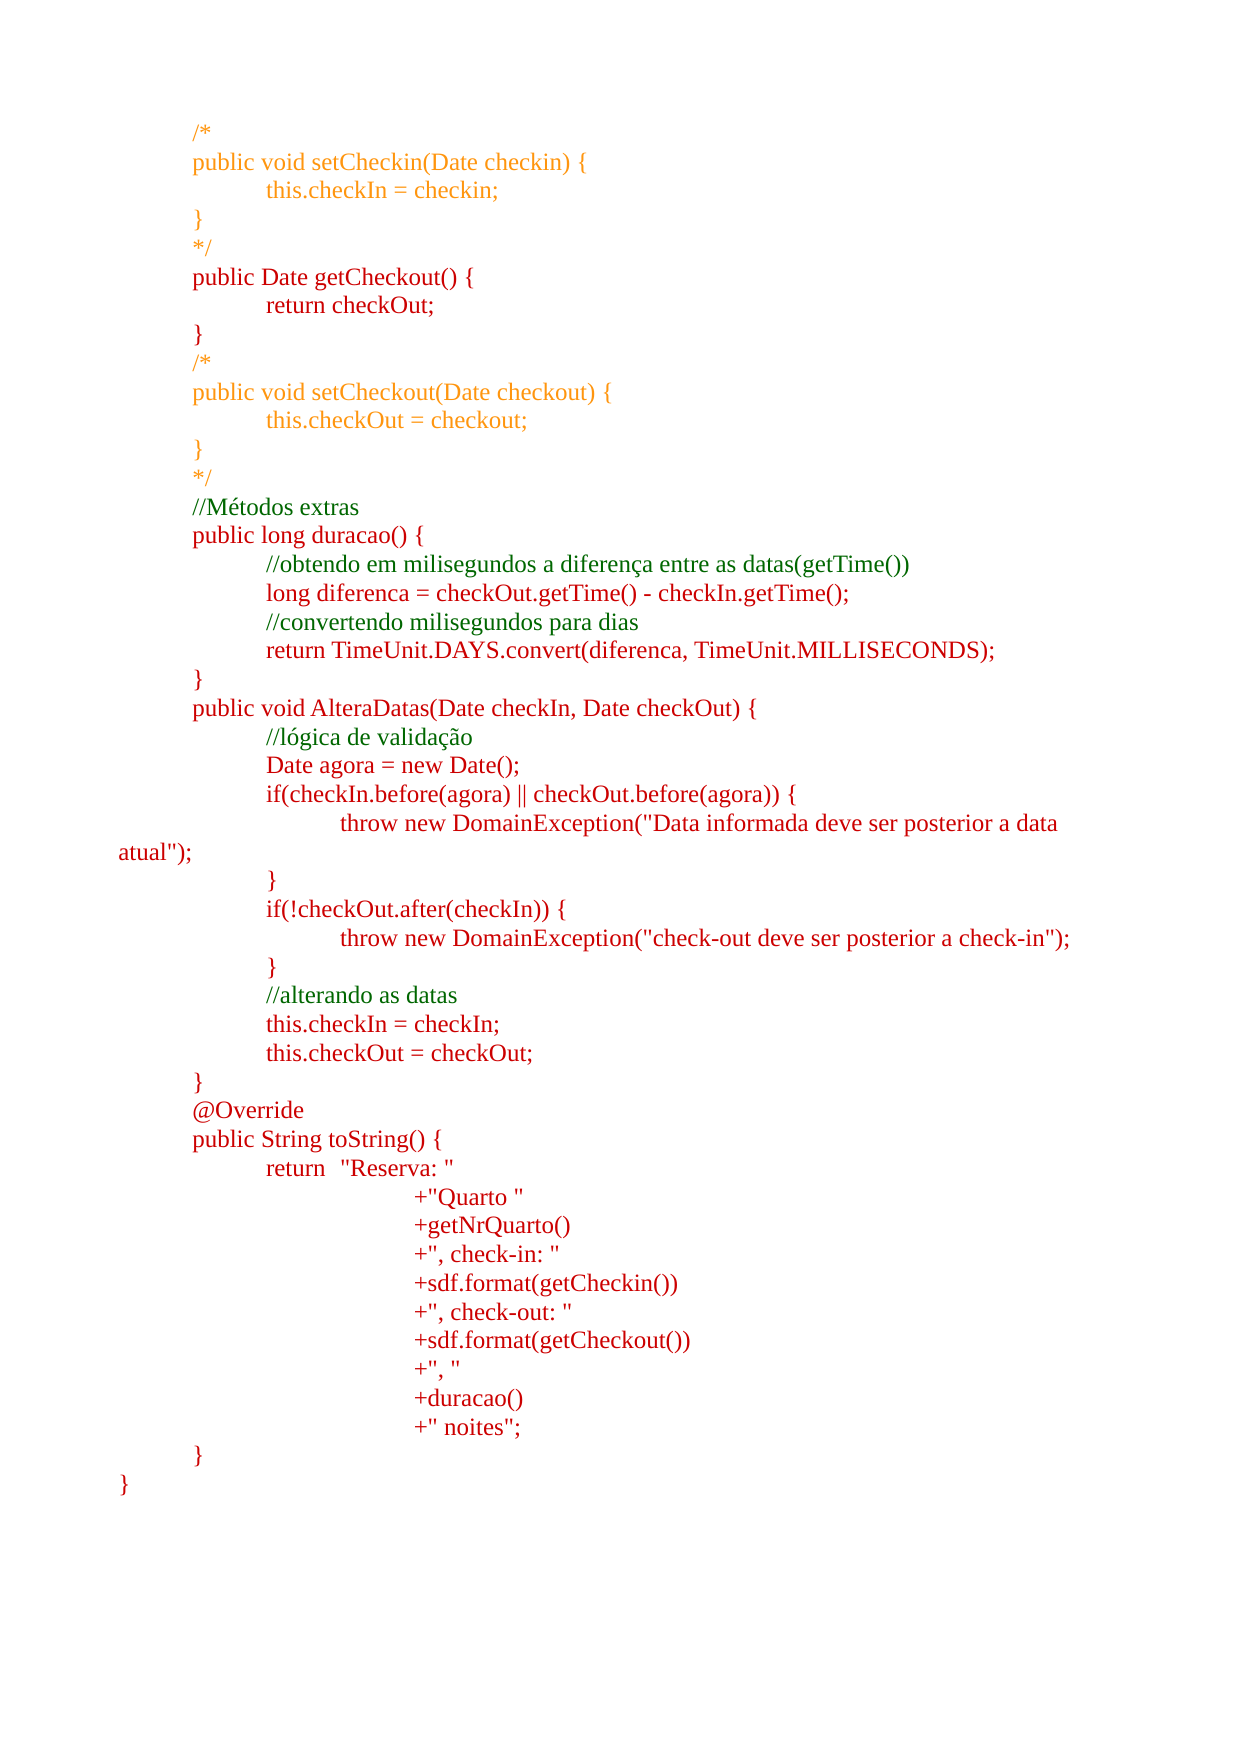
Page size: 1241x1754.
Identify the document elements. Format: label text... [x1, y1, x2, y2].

text } [118, 1441, 1122, 1469]
text } [118, 204, 1122, 233]
text throw new DomainException("Data informada deve ser posterior a data atual"); [118, 808, 1122, 866]
text /* [118, 118, 1122, 147]
text +sdf.format(getCheckin()) [118, 1268, 1122, 1297]
text } [118, 1067, 1122, 1096]
text +" noites"; [118, 1412, 1122, 1441]
text return TimeUnit.DAYS.convert(diferenca, TimeUnit.MILLISECONDS); [118, 636, 1122, 664]
text /* [118, 348, 1122, 377]
text return "Reserva: " [118, 1153, 1122, 1182]
text } [118, 952, 1122, 981]
text +", check-in: " [118, 1239, 1122, 1268]
text //Métodos extras [118, 492, 1122, 521]
text public void setCheckin(Date checkin) { [118, 147, 1122, 176]
text +"Quarto " [118, 1182, 1122, 1211]
text public void setCheckout(Date checkout) { [118, 377, 1122, 406]
text this.checkOut = checkout; [118, 406, 1122, 434]
text throw new DomainException("check-out deve ser posterior a check-in"); [118, 923, 1122, 952]
text */ [118, 463, 1122, 492]
text this.checkIn = checkin; [118, 176, 1122, 204]
text @Override [118, 1096, 1122, 1124]
text +duracao() [118, 1383, 1122, 1412]
text long diferenca = checkOut.getTime() - checkIn.getTime(); [118, 578, 1122, 607]
text } [118, 664, 1122, 693]
text this.checkOut = checkOut; [118, 1038, 1122, 1067]
text //convertendo milisegundos para dias [118, 607, 1122, 636]
text */ [118, 233, 1122, 262]
text +", " [118, 1354, 1122, 1383]
text public Date getCheckout() { [118, 262, 1122, 291]
text public void AlteraDatas(Date checkIn, Date checkOut) { [118, 693, 1122, 722]
text //alterando as datas [118, 981, 1122, 1009]
text //lógica de validação [118, 722, 1122, 751]
text +getNrQuarto() [118, 1211, 1122, 1239]
text public String toString() { [118, 1124, 1122, 1153]
text this.checkIn = checkIn; [118, 1009, 1122, 1038]
text +sdf.format(getCheckout()) [118, 1326, 1122, 1354]
text return checkOut; [118, 291, 1122, 319]
text } [118, 1469, 1122, 1498]
text //obtendo em milisegundos a diferença entre as datas(getTime()) [118, 549, 1122, 578]
text Date agora = new Date(); [118, 751, 1122, 779]
text public long duracao() { [118, 521, 1122, 549]
text +", check-out: " [118, 1297, 1122, 1326]
text } [118, 319, 1122, 348]
text if(!checkOut.after(checkIn)) { [118, 894, 1122, 923]
text if(checkIn.before(agora) || checkOut.before(agora)) { [118, 779, 1122, 808]
text } [118, 866, 1122, 894]
text } [118, 434, 1122, 463]
